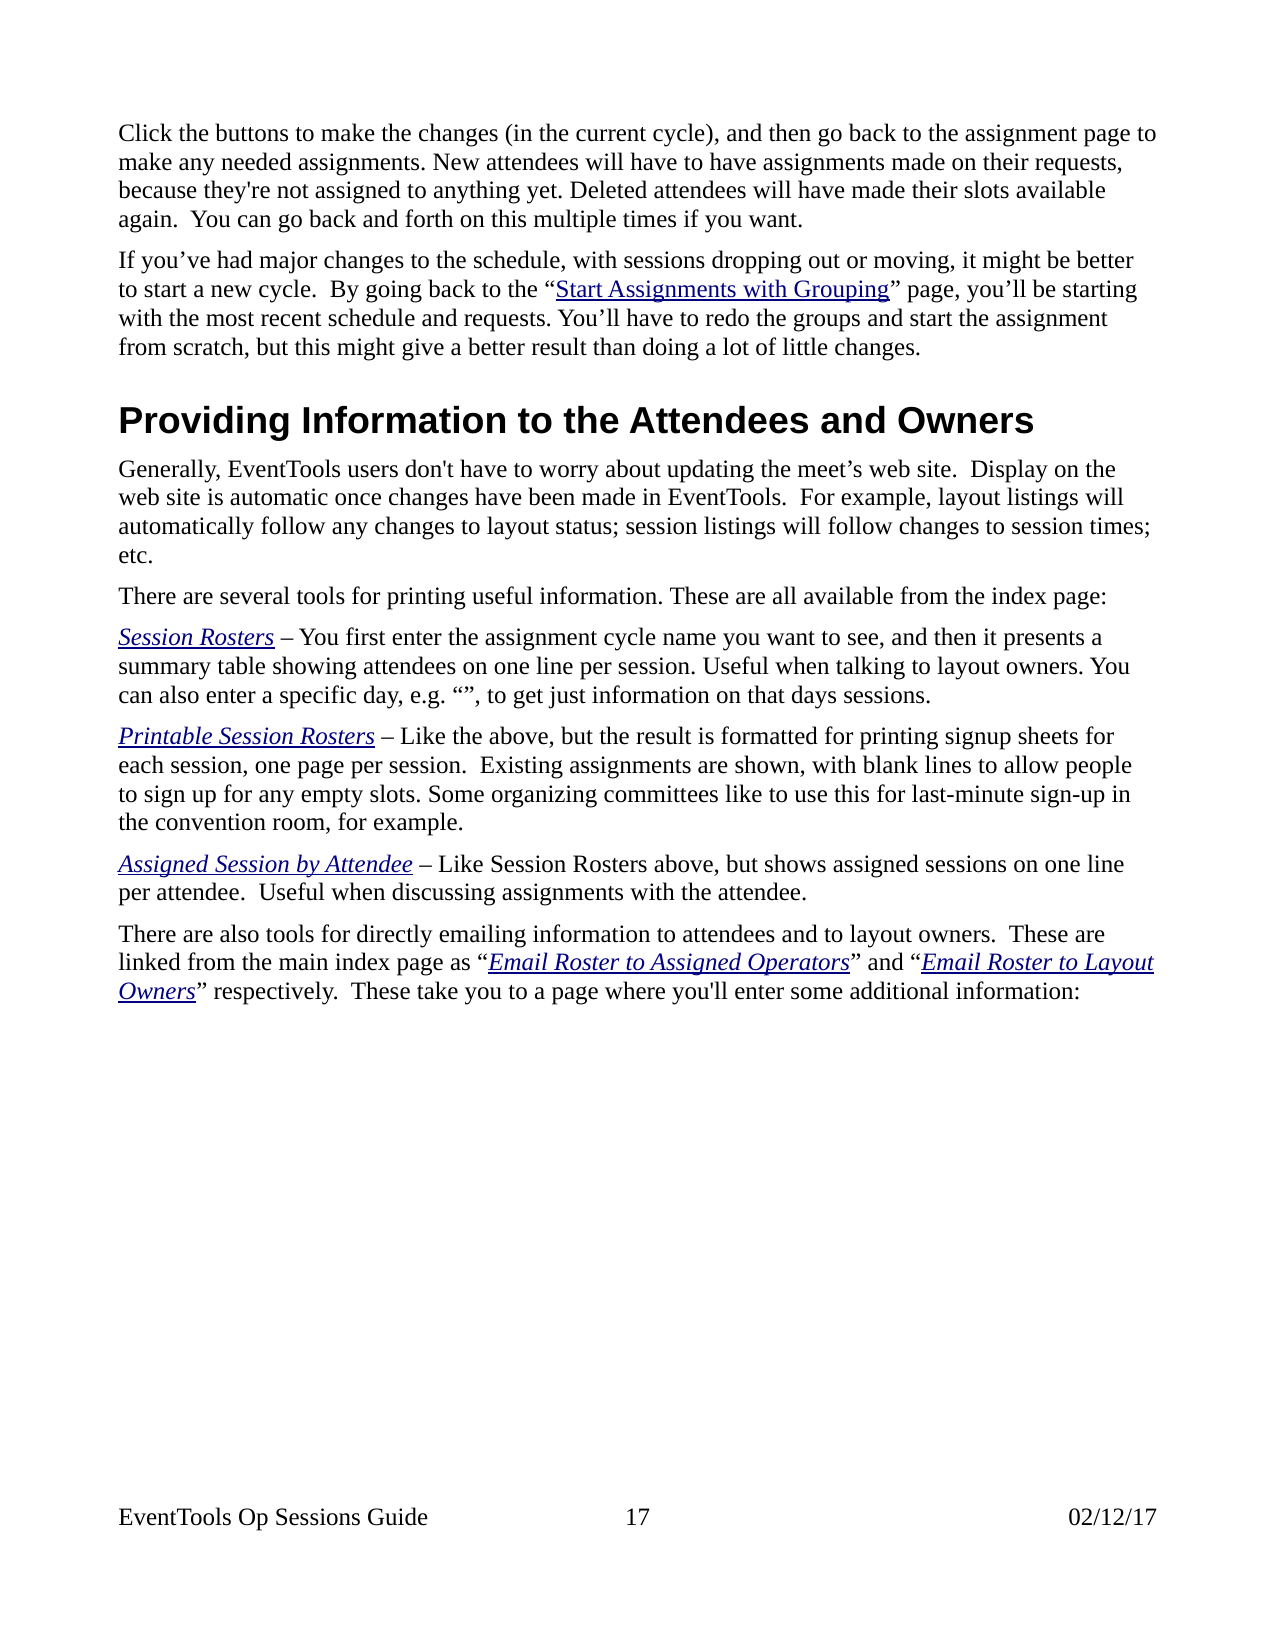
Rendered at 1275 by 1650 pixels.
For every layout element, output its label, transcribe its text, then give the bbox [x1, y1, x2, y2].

text There are also tools for directly emailing information to attendees and to layout owners. These are linked from the main index page as “Email Roster to Assigned Operators” and “Email Roster to Layout Owners” respectively. These take you to a page where you'll enter some additional information: [118, 919, 1157, 1005]
text Printable Session Rosters – Like the above, but the result is formatted for printing signup sheets for each session, one page per session. Existing assignments are shown, with blank lines to allow people to sign up for any empty slots. Some organizing committees like to use this for last-minute sign-up in the convention room, for example. [118, 721, 1157, 836]
subtitle Providing Information to the Attendees and Owners [118, 398, 1157, 441]
text If you’ve had major changes to the schedule, with sessions dropping out or moving, it might be better to start a new cycle. By going back to the “Start Assignments with Grouping” page, you’ll be starting with the most recent schedule and requests. You’ll have to redo the groups and start the assignment from scratch, but this might give a better result than doing a lot of little changes. [118, 246, 1157, 361]
text There are several tools for printing useful information. These are all available from the index page: [118, 581, 1157, 610]
text Assigned Session by Attendee – Like Session Rosters above, but shows assigned sessions on one line per attendee. Useful when discussing assignments with the attendee. [118, 849, 1157, 906]
text Session Rosters – You first enter the assignment cycle name you want to see, and then it presents a summary table showing attendees on one line per session. Useful when talking to layout owners. You can also enter a specific day, e.g. “”, to get just information on that days sessions. [118, 622, 1157, 709]
text Generally, EventTools users don't have to worry about updating the meet’s web site. Display on the web site is automatic once changes have been made in EventTools. For example, layout listings will automatically follow any changes to layout status; session listings will follow changes to session times; etc. [118, 454, 1157, 569]
text Click the buttons to make the changes (in the current cycle), and then go back to the assignment page to make any needed assignments. New attendees will have to have assignments made on their requests, because they're not assigned to anything yet. Deleted attendees will have made their slots available again. You can go back and forth on this multiple times if you want. [118, 118, 1157, 233]
